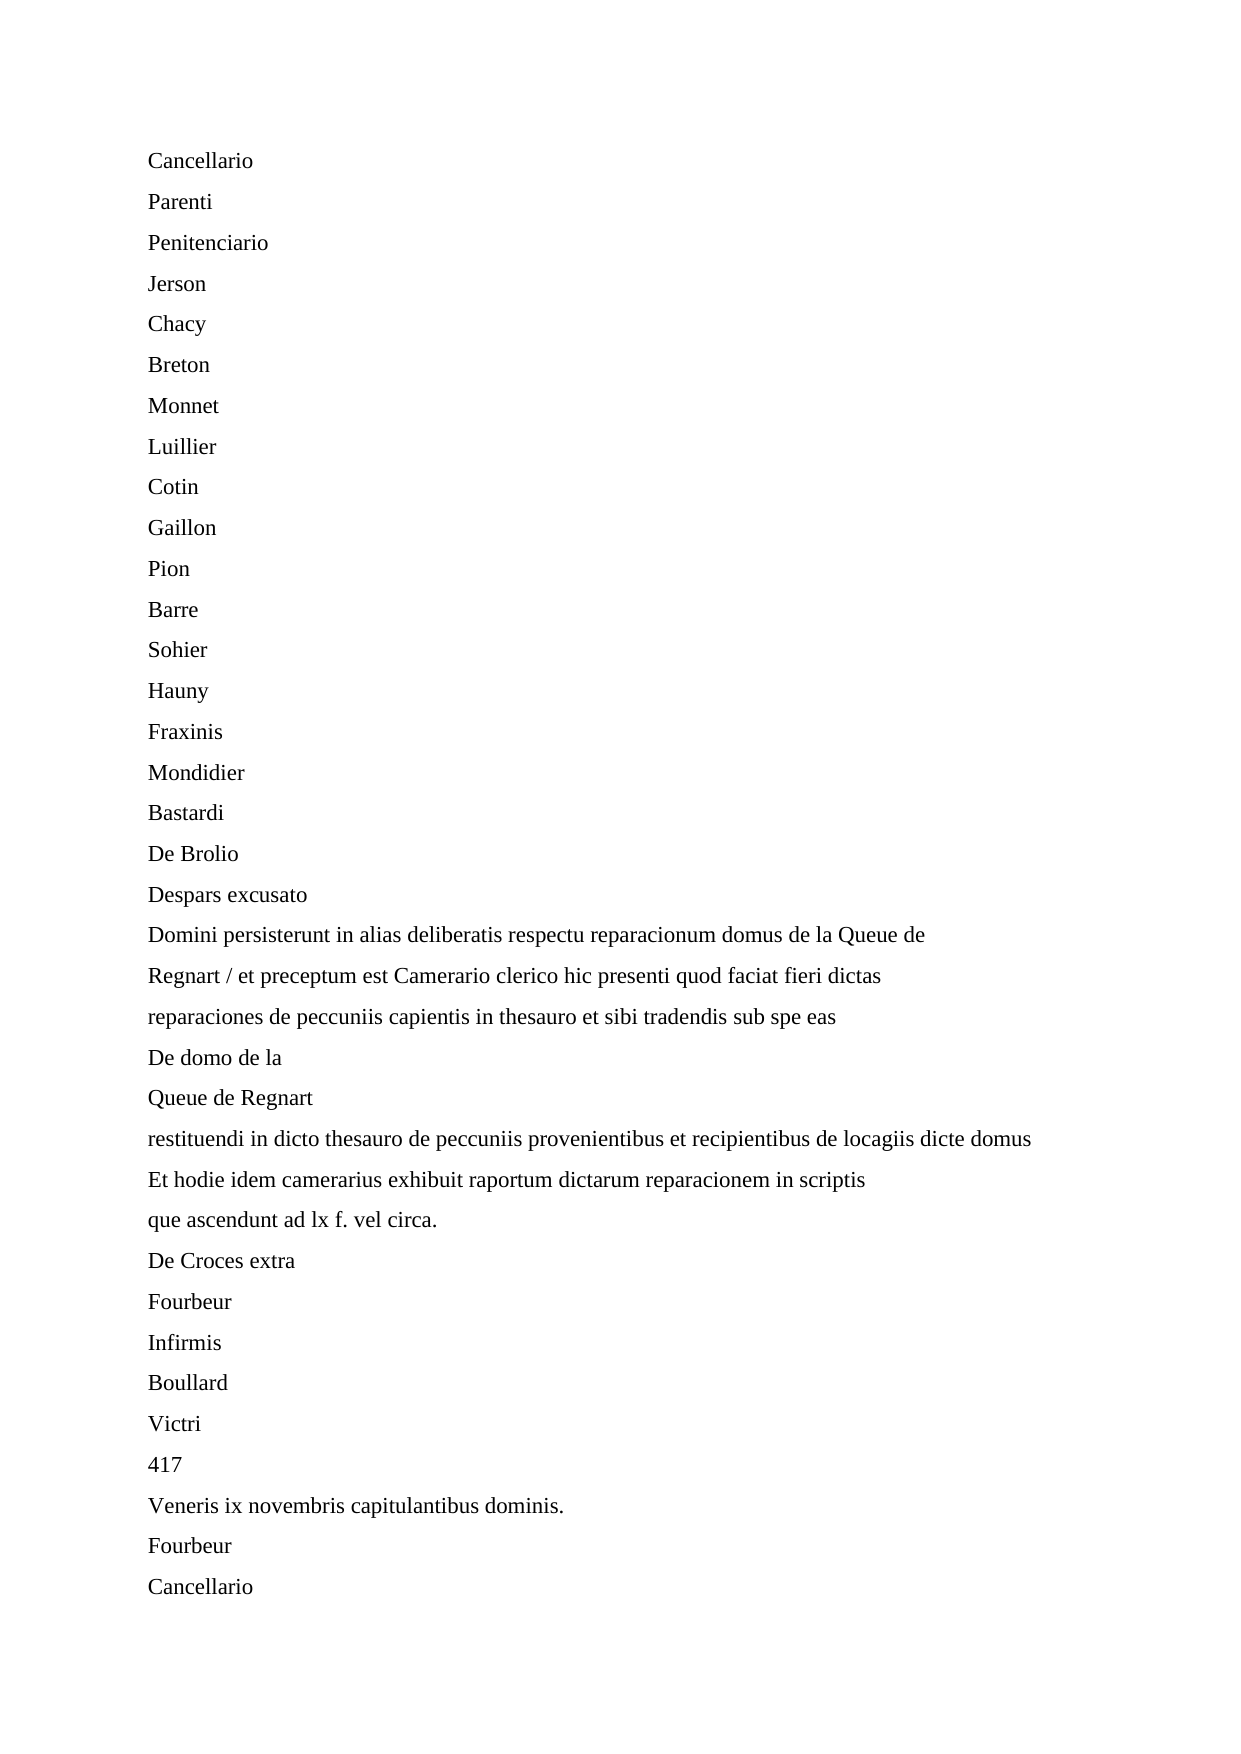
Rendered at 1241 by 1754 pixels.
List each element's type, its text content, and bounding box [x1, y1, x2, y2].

text 417 [148, 1451, 1093, 1477]
text Barre [148, 596, 1093, 622]
text Cancellario [148, 1573, 1093, 1599]
text Boullard [148, 1369, 1093, 1396]
text De domo de la [148, 1044, 1093, 1070]
text Bastardi [148, 799, 1093, 826]
text Cotin [148, 473, 1093, 500]
text Cancellario [148, 148, 1093, 174]
text Infirmis [148, 1329, 1093, 1355]
text Despars excusato [148, 881, 1093, 907]
text Parenti [148, 188, 1093, 215]
text Veneris ix novembris capitulantibus dominis. [148, 1492, 1093, 1518]
text Queue de Regnart [148, 1084, 1093, 1111]
text Fourbeur [148, 1288, 1093, 1314]
text De Brolio [148, 840, 1093, 866]
text Hauny [148, 677, 1093, 703]
text Victri [148, 1410, 1093, 1437]
text Pion [148, 555, 1093, 581]
text restituendi in dicto thesauro de peccuniis provenientibus et recipientibus de locagiis dicte domus [148, 1125, 1093, 1151]
text Luillier [148, 433, 1093, 459]
text Breton [148, 351, 1093, 378]
text Et hodie idem camerarius exhibuit raportum dictarum reparacionem in scriptis [148, 1166, 1093, 1192]
text Domini persisterunt in alias deliberatis respectu reparacionum domus de la Queue de [148, 921, 1093, 948]
text Regnart / et preceptum est Camerario clerico hic presenti quod faciat fieri dictas [148, 962, 1093, 988]
text Penitenciario [148, 229, 1093, 255]
text que ascendunt ad lx f. vel circa. [148, 1207, 1093, 1233]
text Monnet [148, 392, 1093, 418]
text Sohier [148, 636, 1093, 663]
text reparaciones de peccuniis capientis in thesauro et sibi tradendis sub spe eas [148, 1003, 1093, 1029]
text Mondidier [148, 758, 1093, 785]
text Chacy [148, 311, 1093, 337]
text Fraxinis [148, 718, 1093, 744]
text Gaillon [148, 514, 1093, 541]
text De Croces extra [148, 1247, 1093, 1274]
text Fourbeur [148, 1532, 1093, 1559]
text Jerson [148, 270, 1093, 296]
